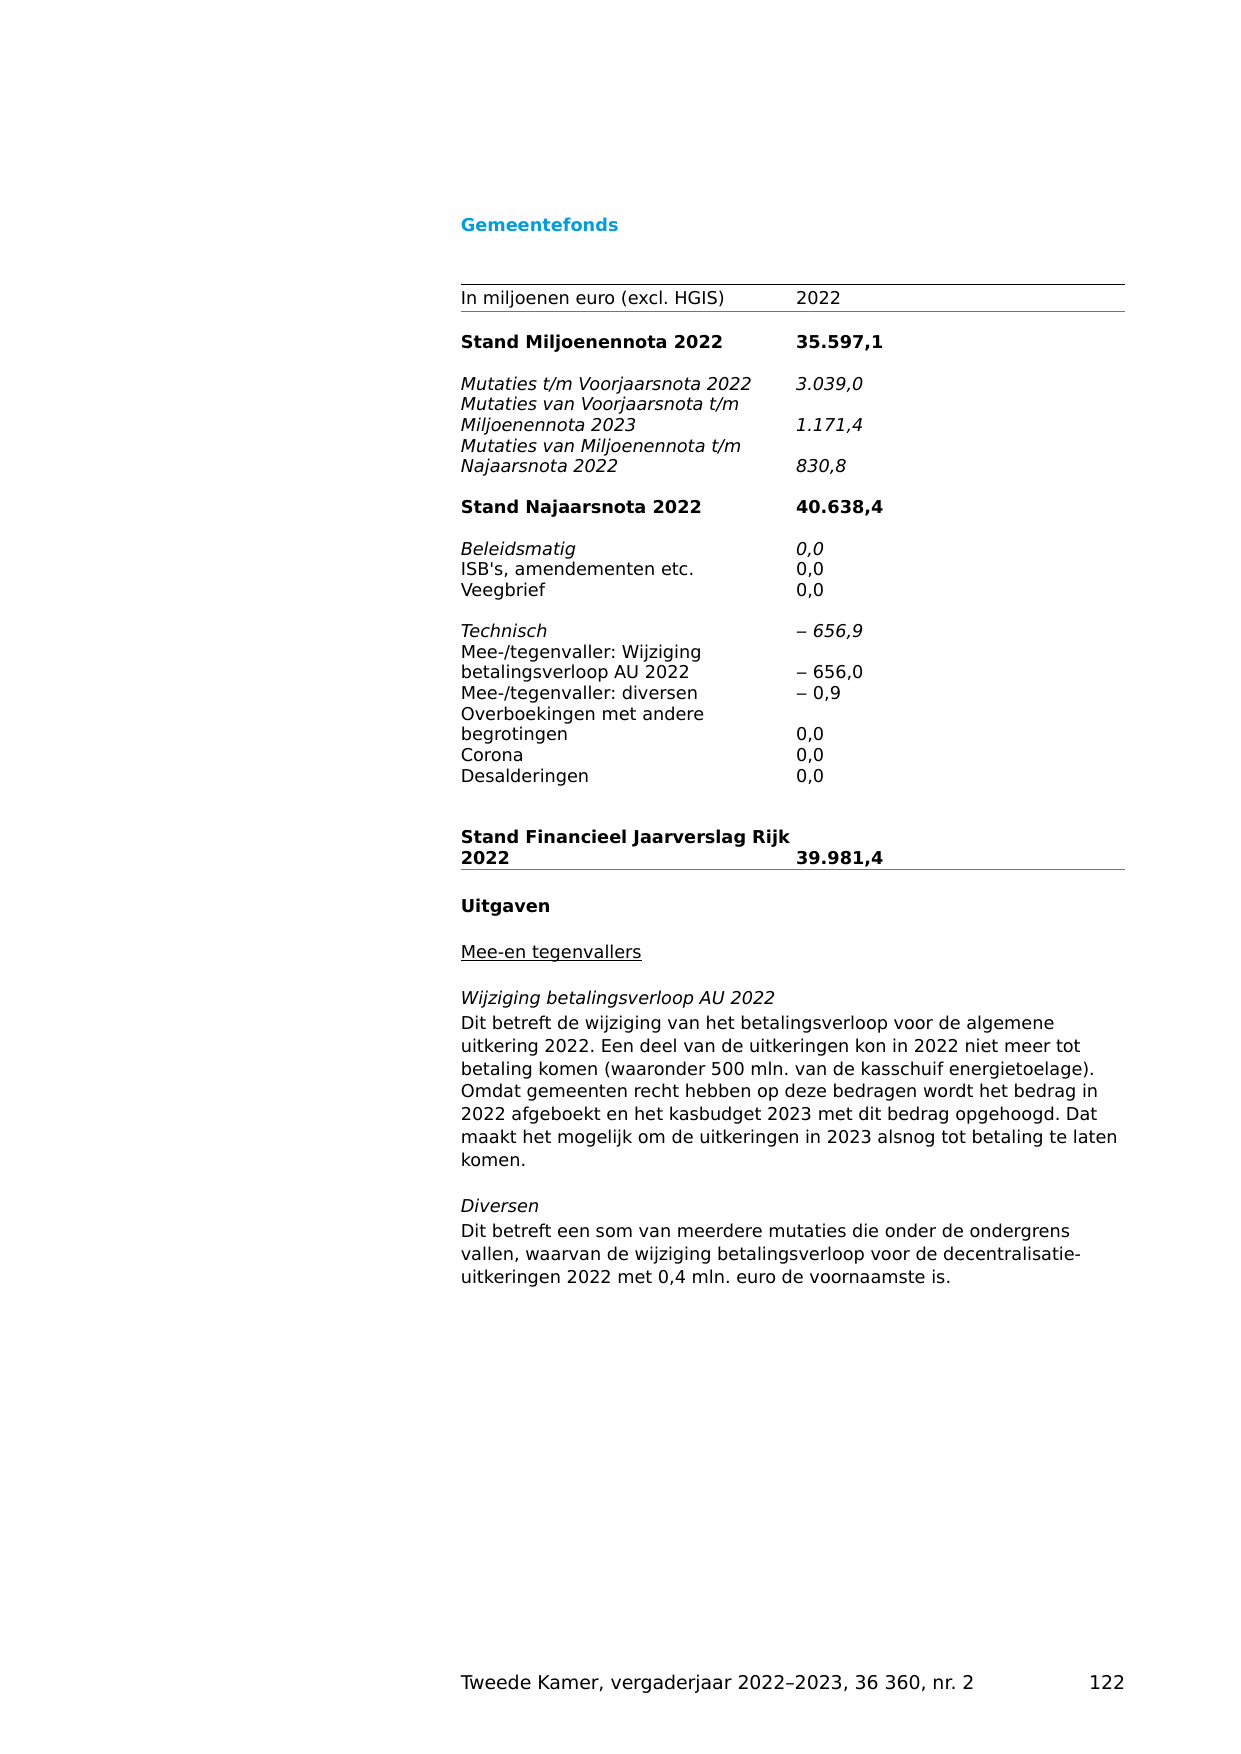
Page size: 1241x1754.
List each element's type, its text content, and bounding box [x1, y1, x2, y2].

table_cell 40.638,4 [793, 498, 1125, 518]
table_cell [461, 353, 793, 374]
table_cell [793, 786, 1125, 807]
table_cell [461, 518, 793, 539]
table_cell In miljoenen euro (excl. HGIS) [461, 285, 793, 311]
text Wijziging betalingsverloop AU 2022 [461, 986, 1125, 1009]
table_cell 0,0 [793, 539, 1125, 559]
table_cell Desalderingen [461, 766, 793, 786]
table_cell [461, 477, 793, 497]
table_cell 830,8 [793, 436, 1125, 477]
table_cell Mutaties van Miljoenennota t/m Najaarsnota 2022 [461, 436, 793, 477]
table_cell 0,0 [793, 559, 1125, 580]
table_header GEMEENTEFONDS: UITGAVEN [461, 259, 1125, 284]
table_cell 35.597,1 [793, 333, 1125, 353]
table_cell ISB's, amendementen etc. [461, 559, 793, 580]
table_cell [793, 518, 1125, 539]
table_cell 39.981,4 [793, 828, 1125, 869]
table_cell [461, 807, 793, 827]
table_cell [793, 601, 1125, 621]
table_cell [461, 312, 793, 332]
table_cell 1.171,4 [793, 394, 1125, 436]
table_cell [793, 312, 1125, 332]
table_cell Overboekingen met andere begrotingen [461, 704, 793, 745]
table_cell Mee-/tegenvaller: diversen [461, 683, 793, 704]
table_cell Mutaties van Voorjaarsnota t/m Miljoenennota 2023 [461, 394, 793, 436]
text Dit betreft een som van meerdere mutaties die onder de ondergrens vallen, waarvan de wijziging betalingsverloop voor de decentralisatie-uitkeringen 2022 met 0,4 mln. euro de voornaamste is. [461, 1219, 1125, 1288]
text Mee-en tegenvallers [461, 940, 1125, 963]
table_cell 0,0 [793, 745, 1125, 766]
text Diversen [461, 1194, 1125, 1217]
table_cell Stand Miljoenennota 2022 [461, 333, 793, 353]
table_cell [461, 786, 793, 807]
table_cell Stand Financieel Jaarverslag Rijk 2022 [461, 828, 793, 869]
table_cell ‒ 656,0 [793, 642, 1125, 683]
table_cell 0,0 [793, 766, 1125, 786]
table_cell 2022 [793, 285, 1125, 311]
text Dit betreft de wijziging van het betalingsverloop voor de algemene uitkering 2022. Een deel van de uitkeringen kon in 2022 niet meer tot betaling komen (waaronder 500 mln. van de kasschuif energietoelage). Omdat gemeenten recht hebben op deze bedragen wordt het bedrag in 2022 afgeboekt en het kasbudget 2023 met dit bedrag opgehoogd. Dat maakt het mogelijk om de uitkeringen in 2023 alsnog tot betaling te laten komen. [461, 1011, 1125, 1171]
table_cell [461, 601, 793, 621]
table_cell Technisch [461, 621, 793, 642]
table_cell 3.039,0 [793, 374, 1125, 394]
text Uitgaven [461, 894, 1125, 917]
table_cell Corona [461, 745, 793, 766]
table_cell Veegbrief [461, 580, 793, 601]
table_cell Stand Najaarsnota 2022 [461, 498, 793, 518]
table_cell ‒ 656,9 [793, 621, 1125, 642]
table_cell 0,0 [793, 704, 1125, 745]
title Gemeentefonds [461, 213, 1125, 236]
table_cell [793, 353, 1125, 374]
table_cell 0,0 [793, 580, 1125, 601]
table_cell Mutaties t/m Voorjaarsnota 2022 [461, 374, 793, 394]
table_cell [793, 477, 1125, 497]
table_cell Beleidsmatig [461, 539, 793, 559]
table_cell [793, 807, 1125, 827]
table_cell ‒ 0,9 [793, 683, 1125, 704]
table_cell Mee-/tegenvaller: Wijziging betalingsverloop AU 2022 [461, 642, 793, 683]
